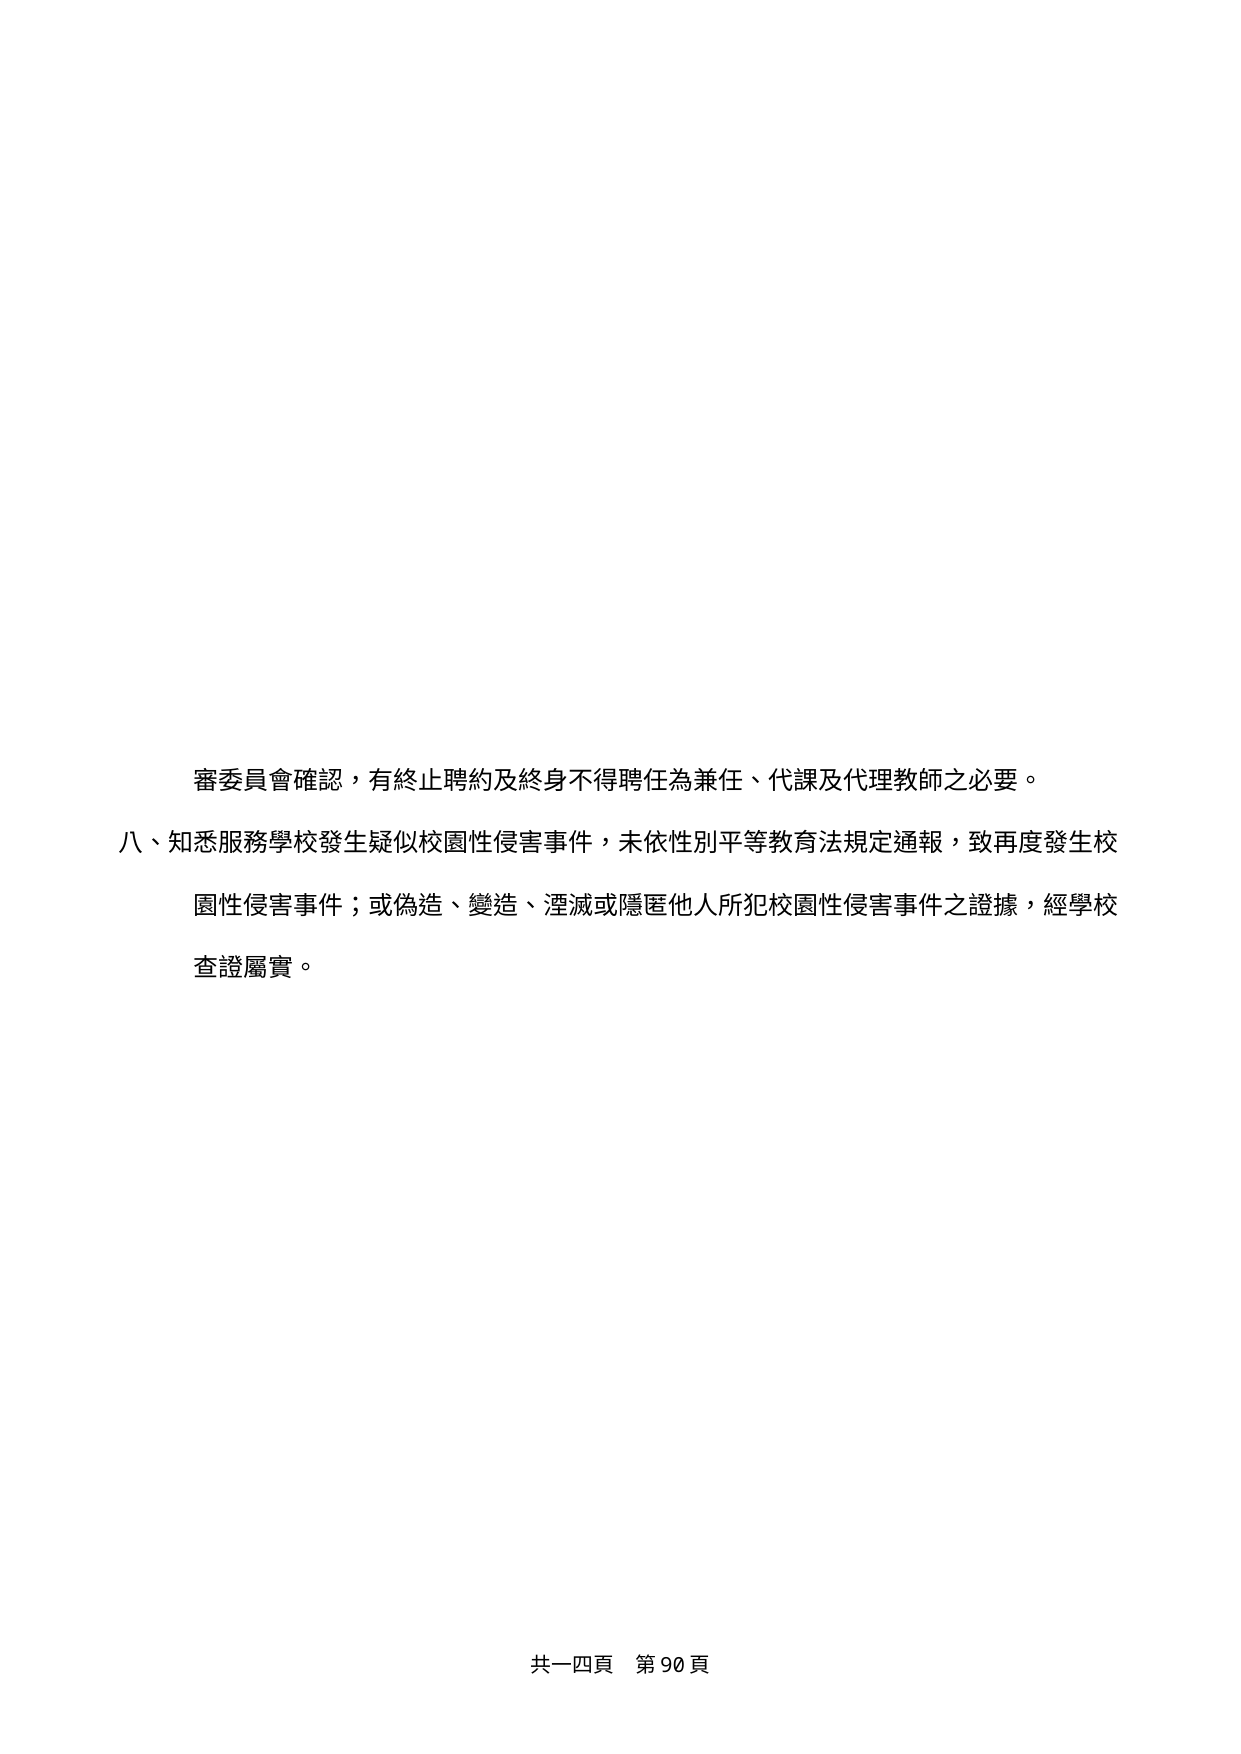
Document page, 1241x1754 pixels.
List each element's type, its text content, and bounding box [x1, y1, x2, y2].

text 審委員會確認，有終止聘約及終身不得聘任為兼任、代課及代理教師之必要。 [118, 737, 1122, 799]
text 八、知悉服務學校發生疑似校園性侵害事件，未依性別平等教育法規定通報，致再度發生校園性侵害事件；或偽造、變造、湮滅或隱匿他人所犯校園性侵害事件之證據，經學校查證屬實。 [118, 799, 1122, 987]
